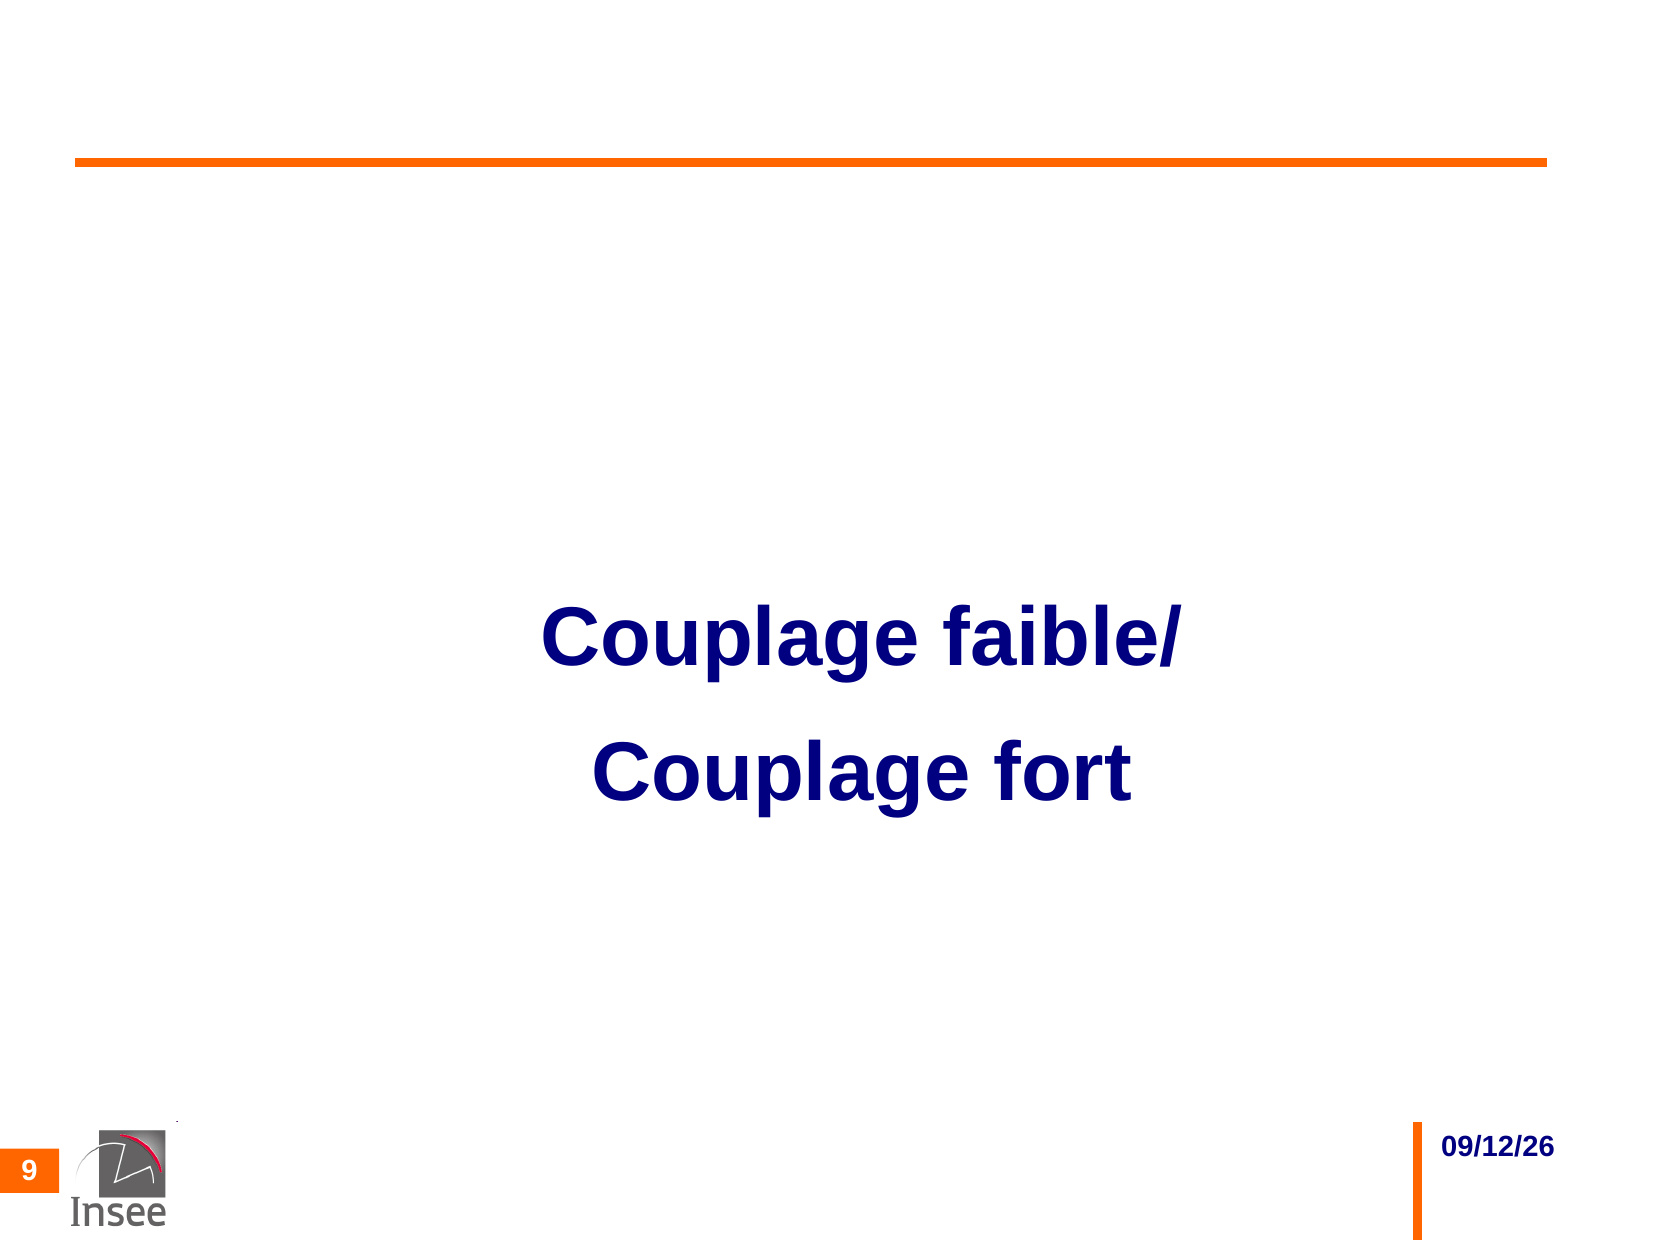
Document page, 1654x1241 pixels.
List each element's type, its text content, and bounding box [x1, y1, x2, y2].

list Couplage faible/ Couplage fort [419, 590, 1235, 832]
picture [62, 1121, 178, 1241]
